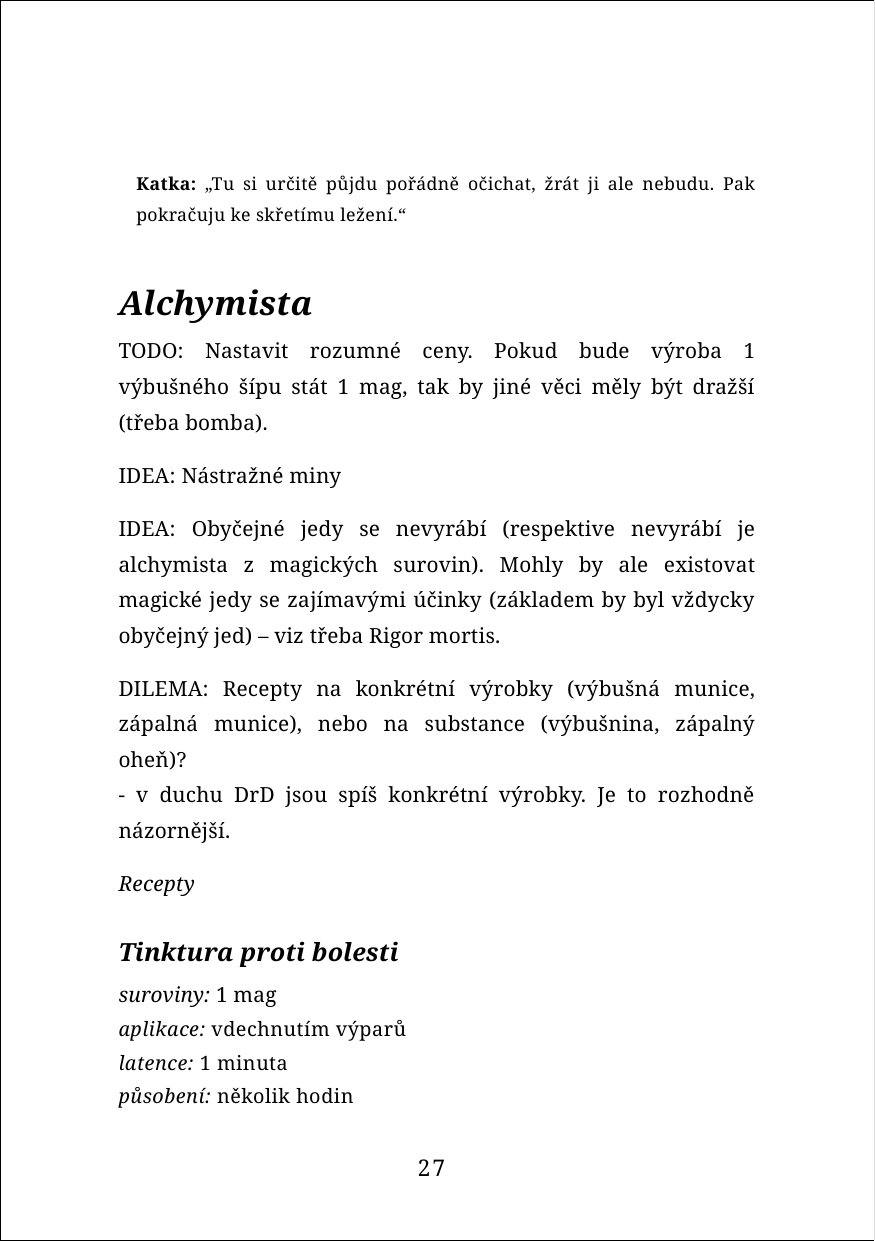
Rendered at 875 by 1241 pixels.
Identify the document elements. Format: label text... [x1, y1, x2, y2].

text TODO: Nastavit rozumné ceny. Pokud bude výroba 1 výbušného šípu stát 1 mag, tak by jiné věci měly být dražší (třeba bomba). [118, 337, 756, 436]
text IDEA: Obyčejné jedy se nevyrábí (respektive nevyrábí je alchymista z magických surovin). Mohly by ale existovat magické jedy se zajímavými účinky (základem by byl vždycky obyčejný jed) – viz třeba Rigor mortis. [118, 514, 756, 649]
subtitle Alchymista [118, 279, 756, 325]
text Katka: „Tu si určitě půjdu pořádně očichat, žrát ji ale nebudu. Pak pokračuju ke skřetímu ležení.“ [136, 172, 756, 226]
text suroviny: 1 mag aplikace: vdechnutím výparů latence: 1 minuta působení: několik hodin [118, 980, 756, 1109]
text IDEA: Nástražné miny [118, 461, 756, 489]
text DILEMA: Recepty na konkrétní výrobky (výbušná munice, zápalná munice), nebo na substance (výbušnina, zápalný oheň)? - v duchu DrD jsou spíš konkrétní výrobky. Je to rozhodně názornější. [118, 674, 756, 844]
subtitle Tinktura proti bolesti [118, 934, 756, 968]
text Recepty [118, 869, 756, 898]
